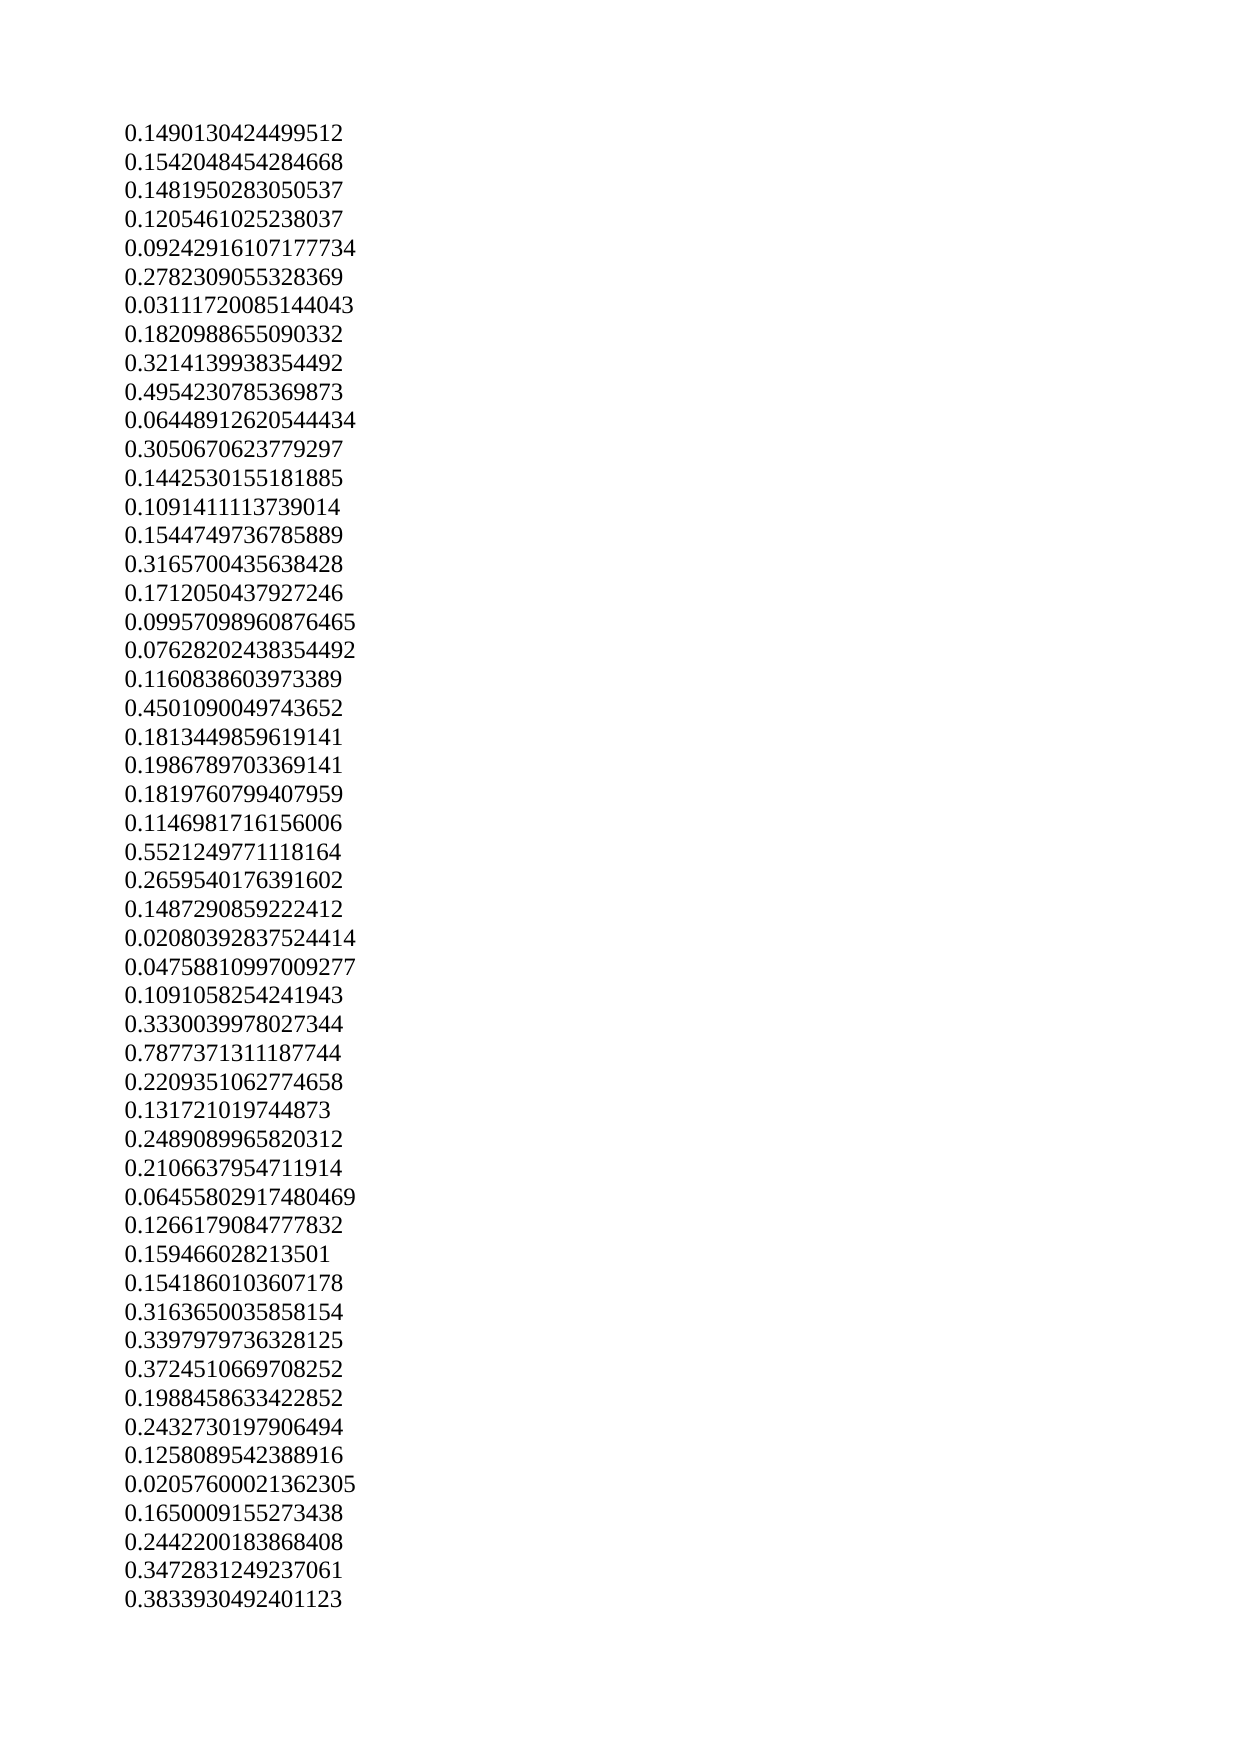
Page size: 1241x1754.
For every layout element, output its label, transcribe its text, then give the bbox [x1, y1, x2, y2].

text 0.1487290859222412 [118, 894, 1122, 923]
text 0.2209351062774658 [118, 1067, 1122, 1096]
text 0.07628202438354492 [118, 636, 1122, 664]
text 0.02057600021362305 [118, 1469, 1122, 1498]
text 0.131721019744873 [118, 1096, 1122, 1124]
text 0.2782309055328369 [118, 262, 1122, 291]
text 0.03111720085144043 [118, 291, 1122, 319]
text 0.3472831249237061 [118, 1556, 1122, 1584]
text 0.3833930492401123 [118, 1584, 1122, 1613]
text 0.1712050437927246 [118, 578, 1122, 607]
text 0.5521249771118164 [118, 837, 1122, 866]
text 0.1091058254241943 [118, 981, 1122, 1009]
text 0.3724510669708252 [118, 1354, 1122, 1383]
text 0.2442200183868408 [118, 1527, 1122, 1556]
text 0.7877371311187744 [118, 1038, 1122, 1067]
text 0.1986789703369141 [118, 751, 1122, 779]
text 0.1091411113739014 [118, 492, 1122, 521]
text 0.3214139938354492 [118, 348, 1122, 377]
text 0.1541860103607178 [118, 1268, 1122, 1297]
text 0.1160838603973389 [118, 664, 1122, 693]
text 0.2489089965820312 [118, 1124, 1122, 1153]
text 0.2432730197906494 [118, 1412, 1122, 1441]
text 0.159466028213501 [118, 1239, 1122, 1268]
text 0.1258089542388916 [118, 1441, 1122, 1469]
text 0.1820988655090332 [118, 319, 1122, 348]
text 0.3165700435638428 [118, 549, 1122, 578]
text 0.09242916107177734 [118, 233, 1122, 262]
text 0.3397979736328125 [118, 1326, 1122, 1354]
text 0.1205461025238037 [118, 204, 1122, 233]
text 0.1813449859619141 [118, 722, 1122, 751]
text 0.1146981716156006 [118, 808, 1122, 837]
text 0.06448912620544434 [118, 406, 1122, 434]
text 0.1988458633422852 [118, 1383, 1122, 1412]
text 0.04758810997009277 [118, 952, 1122, 981]
text 0.3163650035858154 [118, 1297, 1122, 1326]
text 0.2106637954711914 [118, 1153, 1122, 1182]
text 0.1266179084777832 [118, 1211, 1122, 1239]
text 0.4501090049743652 [118, 693, 1122, 722]
text 0.09957098960876465 [118, 607, 1122, 636]
text 0.1481950283050537 [118, 176, 1122, 204]
text 0.1650009155273438 [118, 1498, 1122, 1527]
text 0.3050670623779297 [118, 434, 1122, 463]
text 0.2659540176391602 [118, 866, 1122, 894]
text 0.02080392837524414 [118, 923, 1122, 952]
text 0.1819760799407959 [118, 779, 1122, 808]
text 0.1542048454284668 [118, 147, 1122, 176]
text 0.4954230785369873 [118, 377, 1122, 406]
text 0.1490130424499512 [118, 118, 1122, 147]
text 0.06455802917480469 [118, 1182, 1122, 1211]
text 0.1442530155181885 [118, 463, 1122, 492]
text 0.1544749736785889 [118, 521, 1122, 549]
text 0.3330039978027344 [118, 1009, 1122, 1038]
